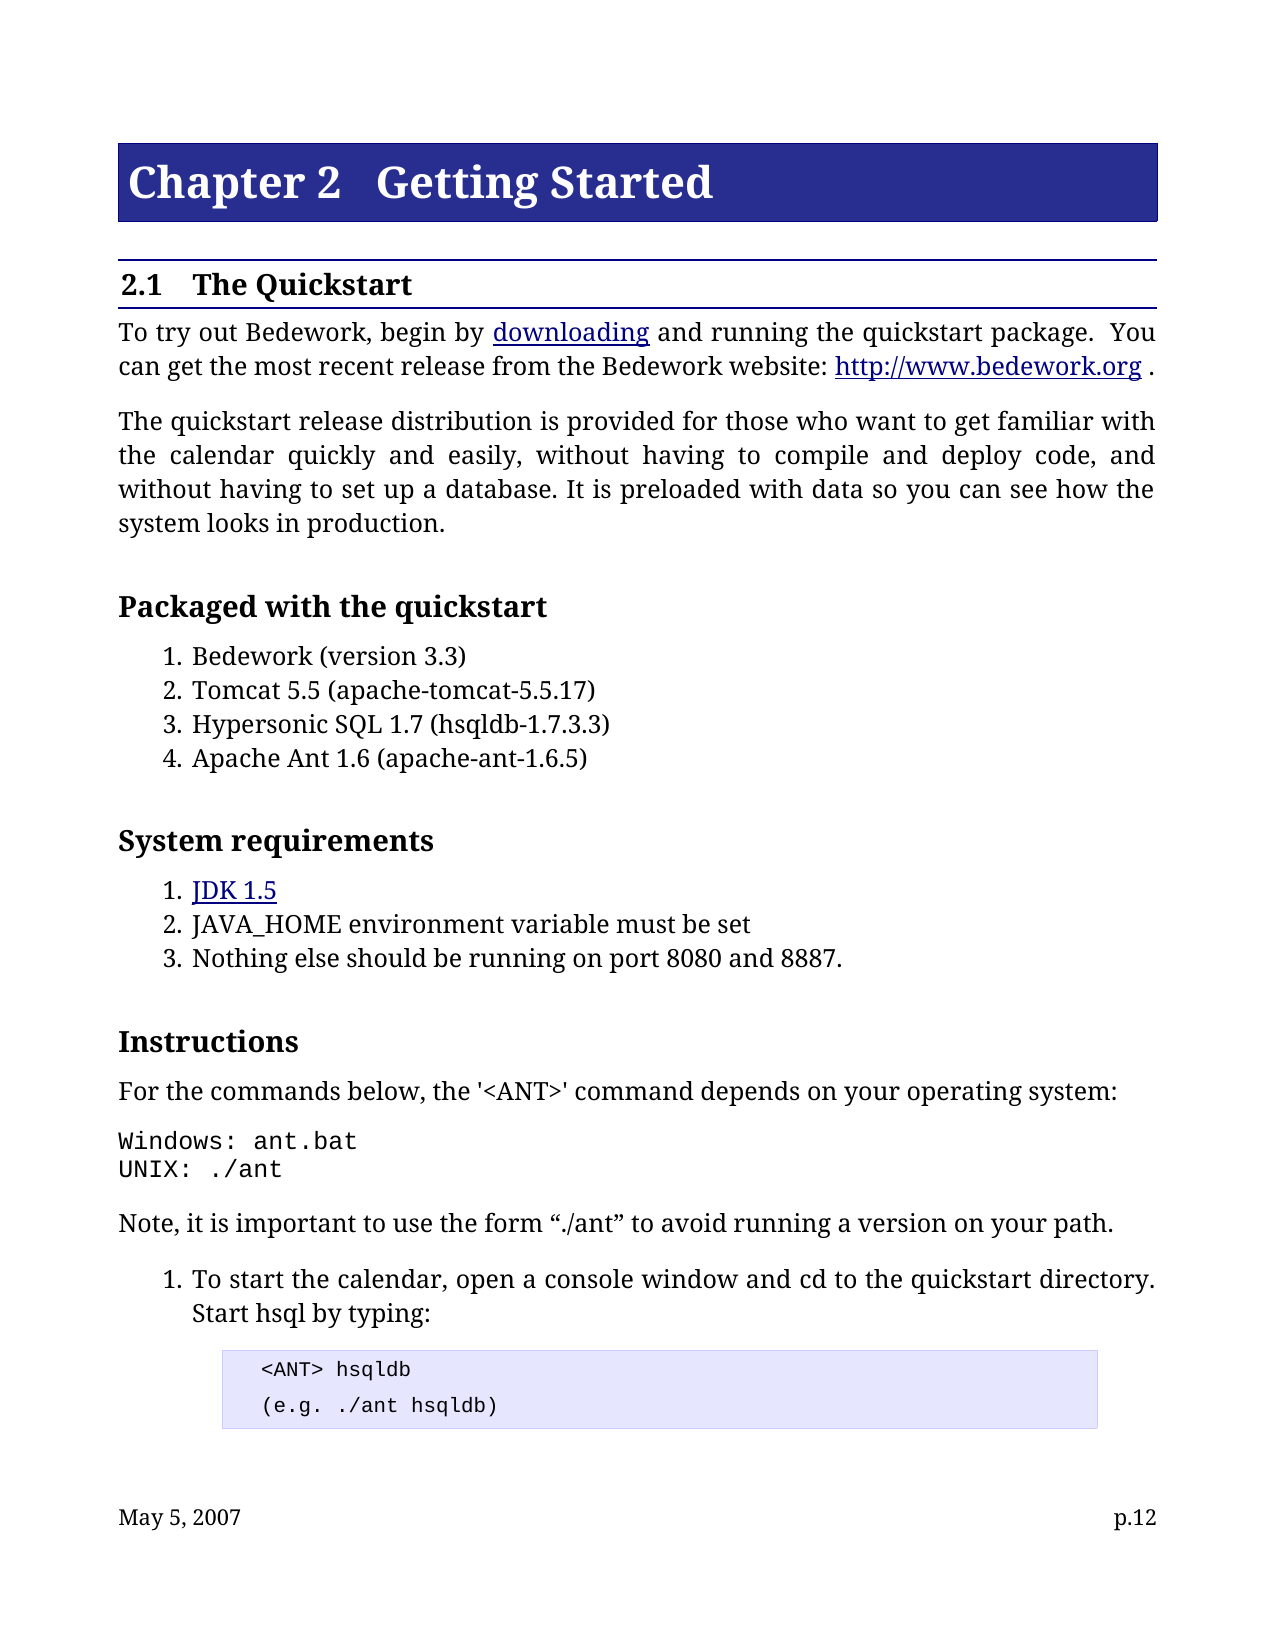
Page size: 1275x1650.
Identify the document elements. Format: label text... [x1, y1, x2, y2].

text Note, it is important to use the form “./ant” to avoid running a version on your path. [118, 1206, 1157, 1240]
list Hypersonic SQL 1.7 (hsqldb-1.7.3.3) [162, 707, 1157, 741]
list To start the calendar, open a console window and cd to the quickstart directory. Start hsql by typing: [162, 1261, 1157, 1329]
subtitle Packaged with the quickstart [118, 586, 1157, 626]
subtitle Getting Started [119, 144, 1157, 221]
list <ANT> hsqldb (e.g. ./ant hsqldb) [223, 1351, 1097, 1428]
list JDK 1.5 [162, 873, 1157, 907]
text Windows: ant.bat UNIX: ./ant [118, 1128, 1157, 1185]
list JAVA_HOME environment variable must be set [162, 907, 1157, 941]
list Bedework (version 3.3) [162, 638, 1157, 672]
text For the commands below, the '<ANT>' command depends on your operating system: [118, 1073, 1157, 1107]
subtitle System requirements [118, 821, 1157, 860]
subtitle The Quickstart [118, 261, 1157, 307]
list Nothing else should be running on port 8080 and 8887. [162, 941, 1157, 975]
text To try out Bedework, begin by downloading and running the quickstart package. You can get the most recent release from the Bedework website: http://www.bedework.org . [118, 315, 1157, 383]
list Tomcat 5.5 (apache-tomcat-5.5.17) [162, 672, 1157, 707]
list Apache Ant 1.6 (apache-ant-1.6.5) [162, 741, 1157, 775]
text The quickstart release distribution is provided for those who want to get familiar with the calendar quickly and easily, without having to compile and deploy code, and without having to set up a database. It is preloaded with data so you can see how the system looks in production. [118, 404, 1157, 540]
subtitle Instructions [118, 1021, 1157, 1061]
